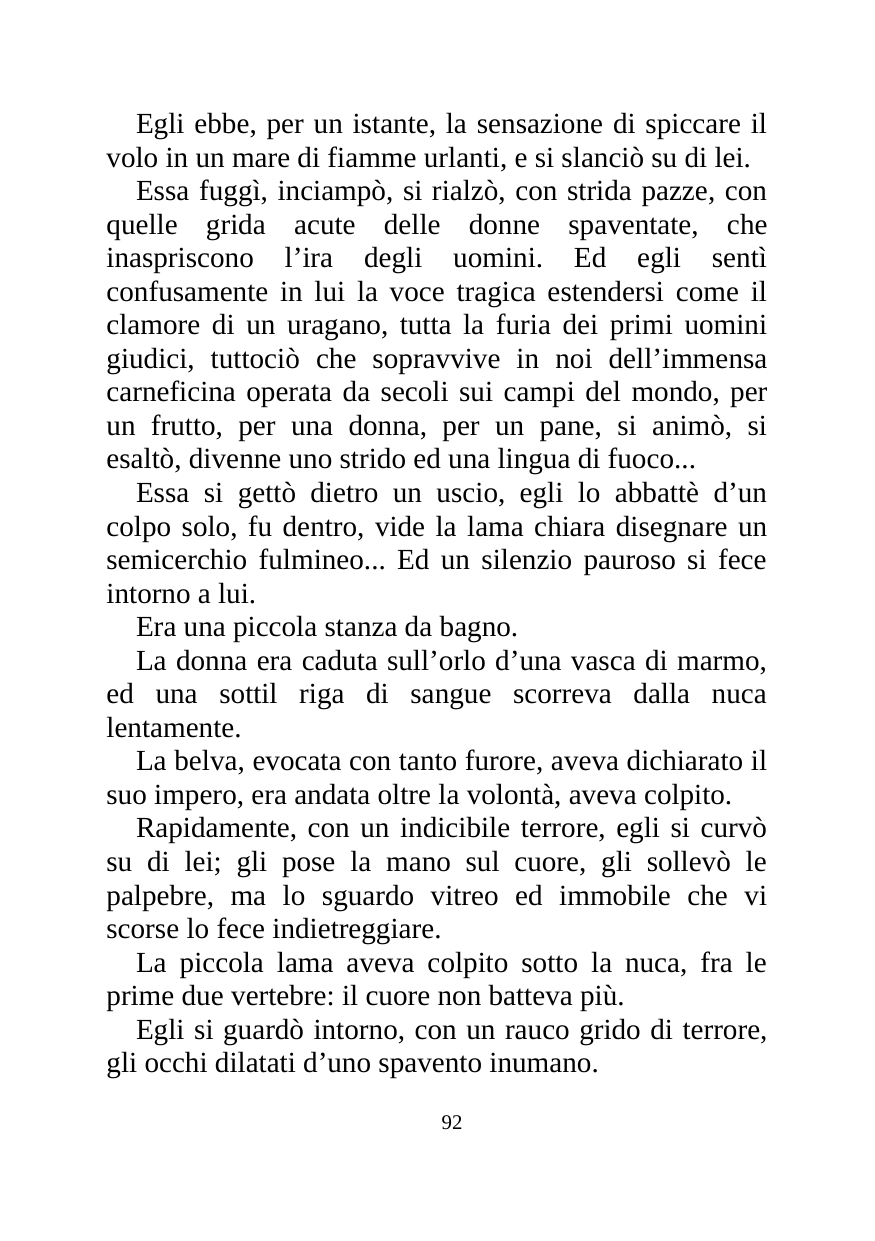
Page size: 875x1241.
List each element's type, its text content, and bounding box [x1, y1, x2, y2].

text Essa si gettò dietro un uscio, egli lo abbattè d’un colpo solo, fu dentro, vide la lama chiara disegnare un semicerchio fulmineo... Ed un silenzio pauroso si fece intorno a lui. [106, 475, 768, 609]
text Era una piccola stanza da bagno. [106, 609, 768, 643]
text Egli si guardò intorno, con un rauco grido di terrore, gli occhi dilatati d’uno spavento inumano. [106, 1012, 768, 1079]
text Essa fuggì, inciampò, si rialzò, con strida pazze, con quelle grida acute delle donne spaventate, che inaspriscono l’ira degli uomini. Ed egli sentì confusamente in lui la voce tragica estendersi come il clamore di un uragano, tutta la furia dei primi uomini giudici, tuttociò che sopravvive in noi dell’immensa carneficina operata da secoli sui campi del mondo, per un frutto, per una donna, per un pane, si animò, si esaltò, divenne uno strido ed una lingua di fuoco... [106, 173, 768, 475]
text La belva, evocata con tanto furore, aveva dichiarato il suo impero, era andata oltre la volontà, aveva colpito. [106, 743, 768, 811]
text Rapidamente, con un indicibile terrore, egli si curvò su di lei; gli pose la mano sul cuore, gli sollevò le palpebre, ma lo sguardo vitreo ed immobile che vi scorse lo fece indietreggiare. [106, 811, 768, 945]
text La piccola lama aveva colpito sotto la nuca, fra le prime due vertebre: il cuore non batteva più. [106, 945, 768, 1012]
text Egli ebbe, per un istante, la sensazione di spiccare il volo in un mare di fiamme urlanti, e si slanciò su di lei. [106, 106, 768, 173]
text La donna era caduta sull’orlo d’una vasca di marmo, ed una sottil riga di sangue scorreva dalla nuca lentamente. [106, 643, 768, 743]
